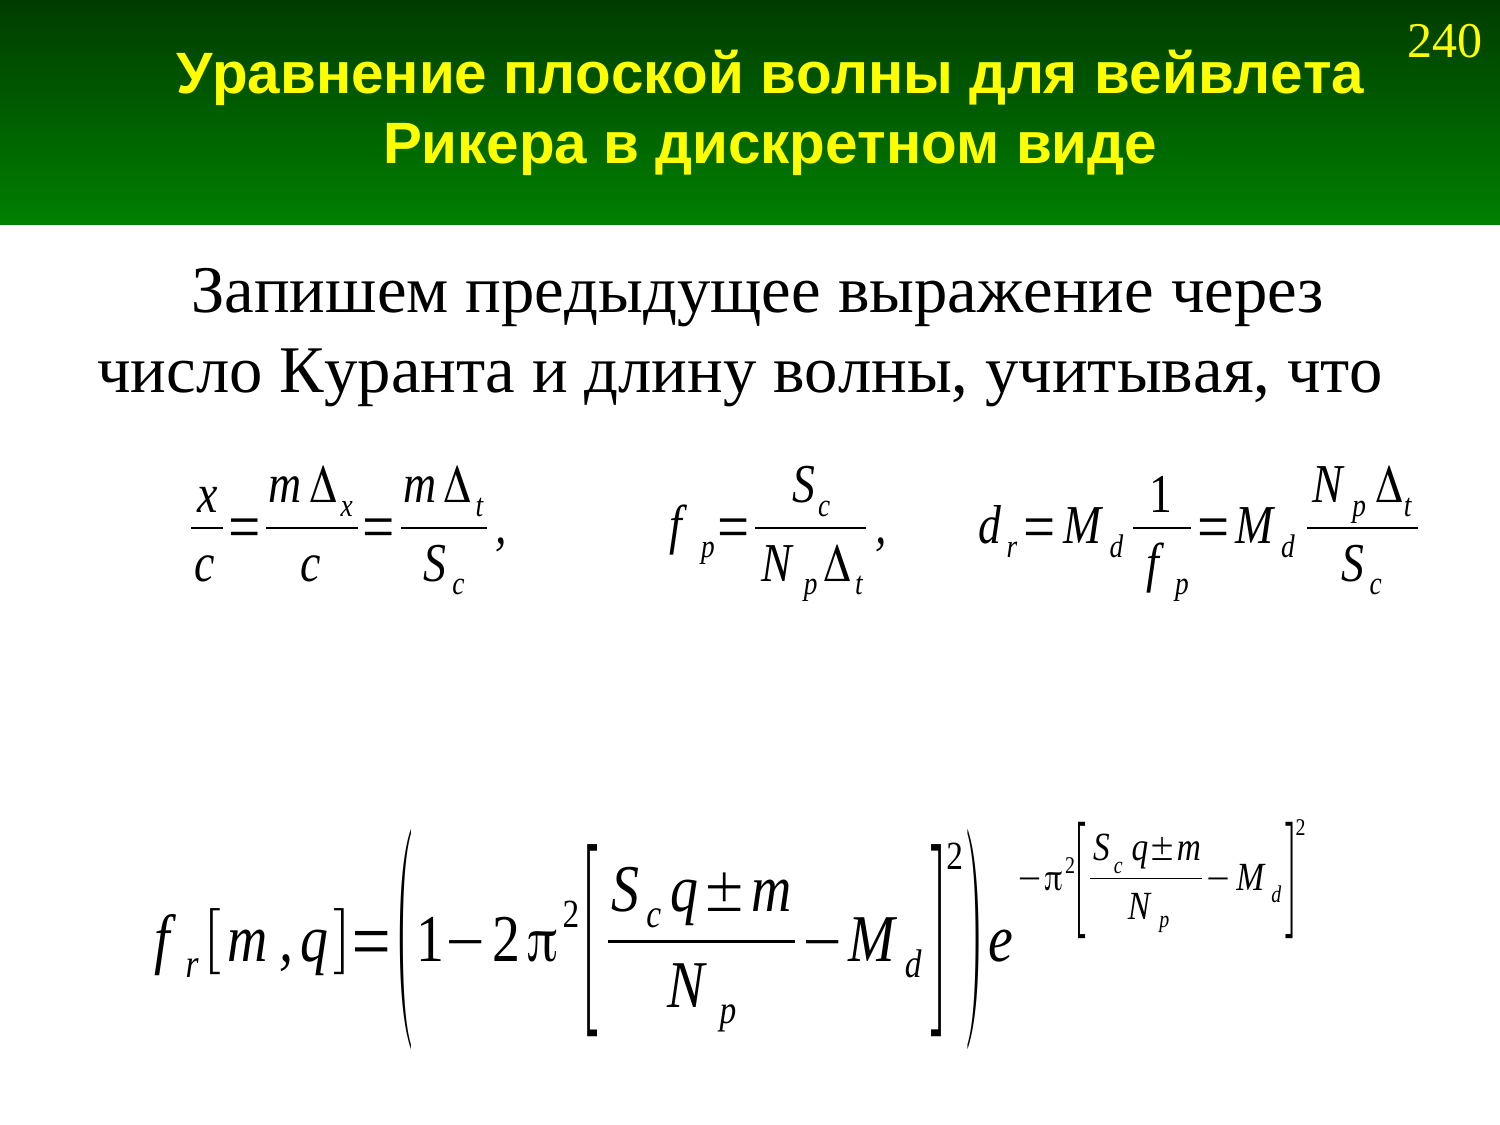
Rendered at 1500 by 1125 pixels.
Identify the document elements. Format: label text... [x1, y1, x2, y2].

title Уравнение плоской волны для вейвлета Рикера в дискретном виде [100, 7, 1441, 204]
chart [129, 814, 1321, 1052]
text_box Запишем предыдущее выражение через число Куранта и длину волны, учитывая, что [82, 238, 1434, 414]
chart [649, 454, 899, 603]
chart [966, 454, 1430, 603]
chart [177, 454, 520, 603]
